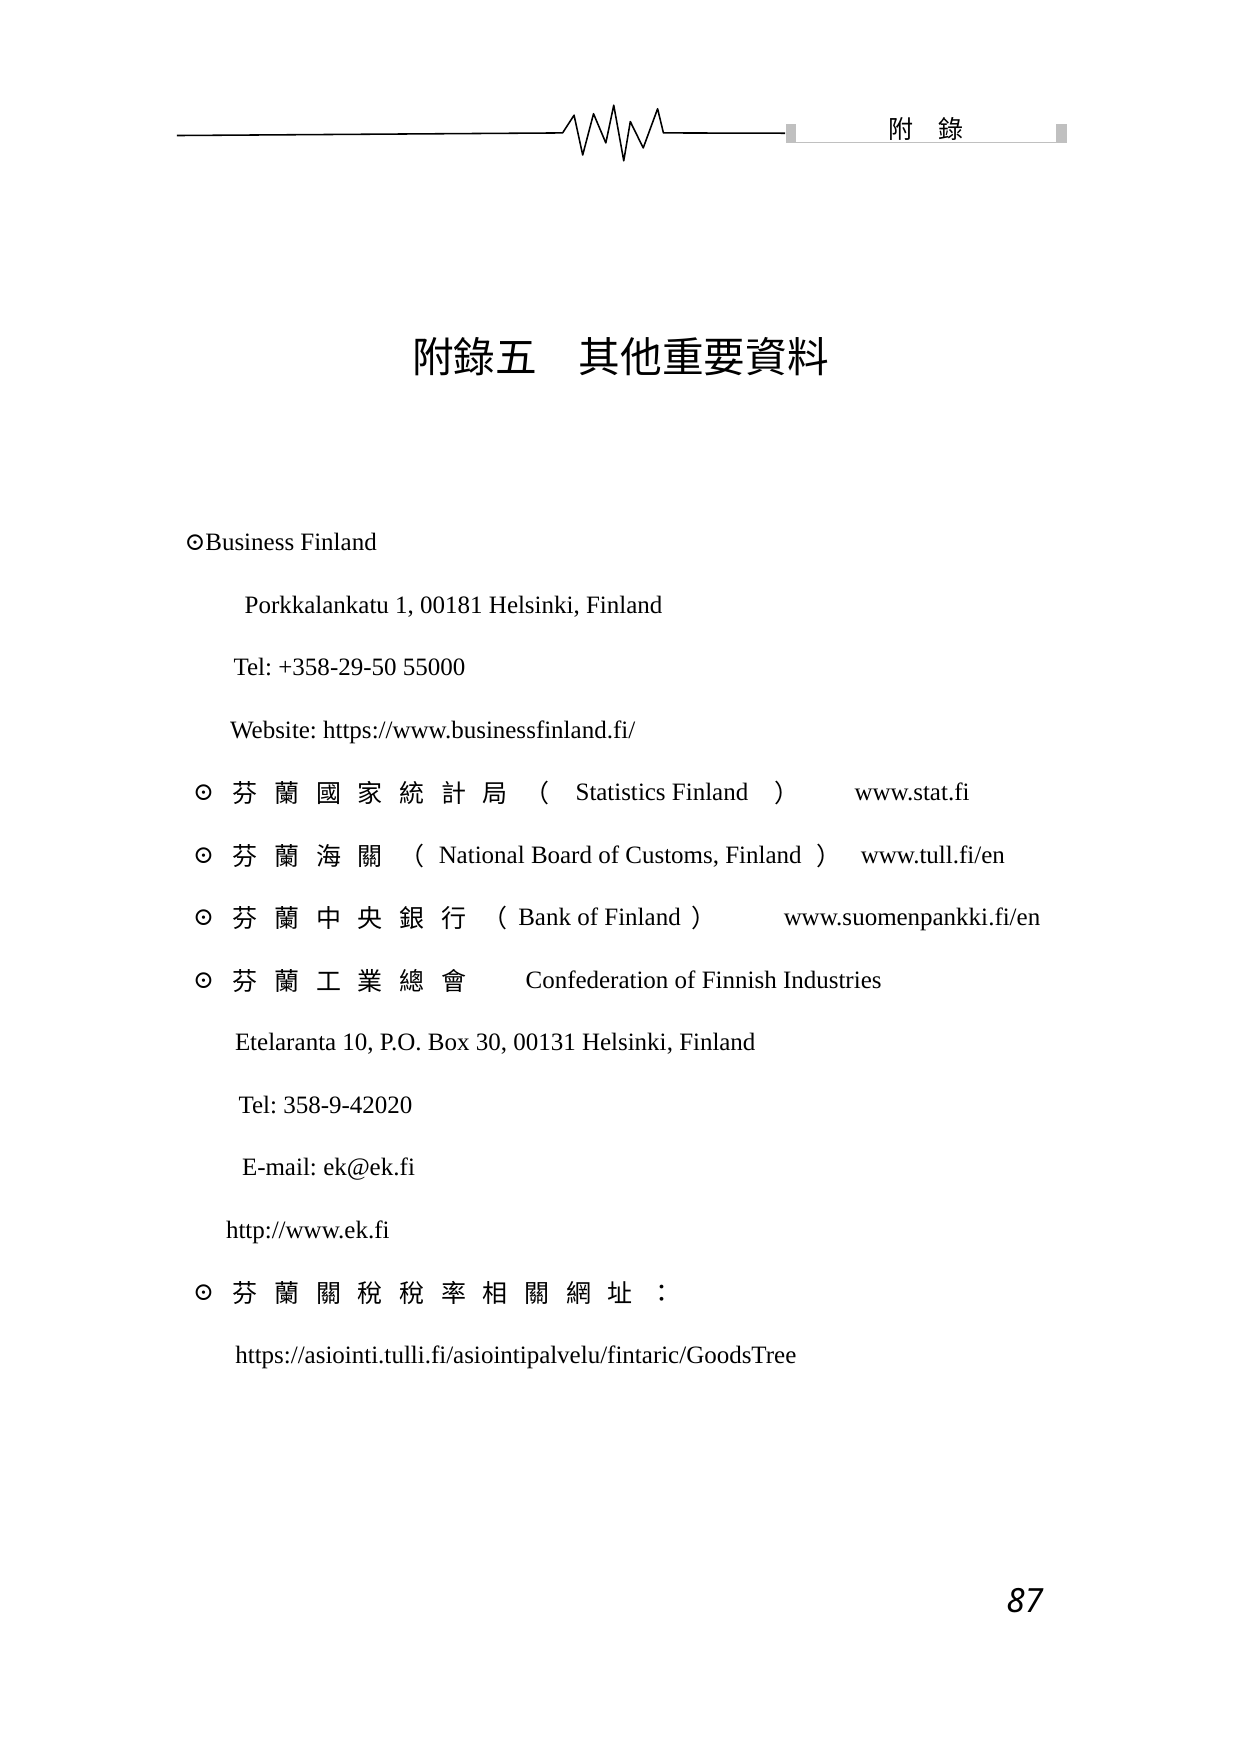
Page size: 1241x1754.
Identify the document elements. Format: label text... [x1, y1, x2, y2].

text ⊙芬蘭關稅稅率相關網址： [183, 1250, 1058, 1313]
text ⊙芬蘭工業總會 Confederation of Finnish Industries [183, 938, 1058, 1000]
text ⊙芬蘭國家統計局（Statistics Finland） www.stat.fi [183, 750, 1058, 813]
text Website: https://www.businessfinland.fi/ [183, 688, 1058, 750]
text ⊙芬蘭中央銀行（Bank of Finland） www.suomenpankki.fi/en [183, 875, 1058, 938]
text Tel: +358-29-50 55000 [207, 625, 1058, 688]
text http://www.ek.fi [207, 1188, 1058, 1250]
text Porkkalankatu 1, 00181 Helsinki, Finland [207, 563, 1058, 625]
text Etelaranta 10, P.O. Box 30, 00131 Helsinki, Finland [207, 1000, 1058, 1063]
text 附錄五 其他重要資料 [183, 313, 1058, 375]
text Tel: 358-9-42020 [207, 1063, 1058, 1125]
text E-mail: ek@ek.fi [183, 1125, 1058, 1188]
text ⊙Business Finland [183, 500, 1058, 563]
text https://asiointi.tulli.fi/asiointipalvelu/fintaric/GoodsTree [209, 1313, 1058, 1375]
text ⊙芬蘭海關（National Board of Customs, Finland）www.tull.fi/en [183, 813, 1058, 875]
